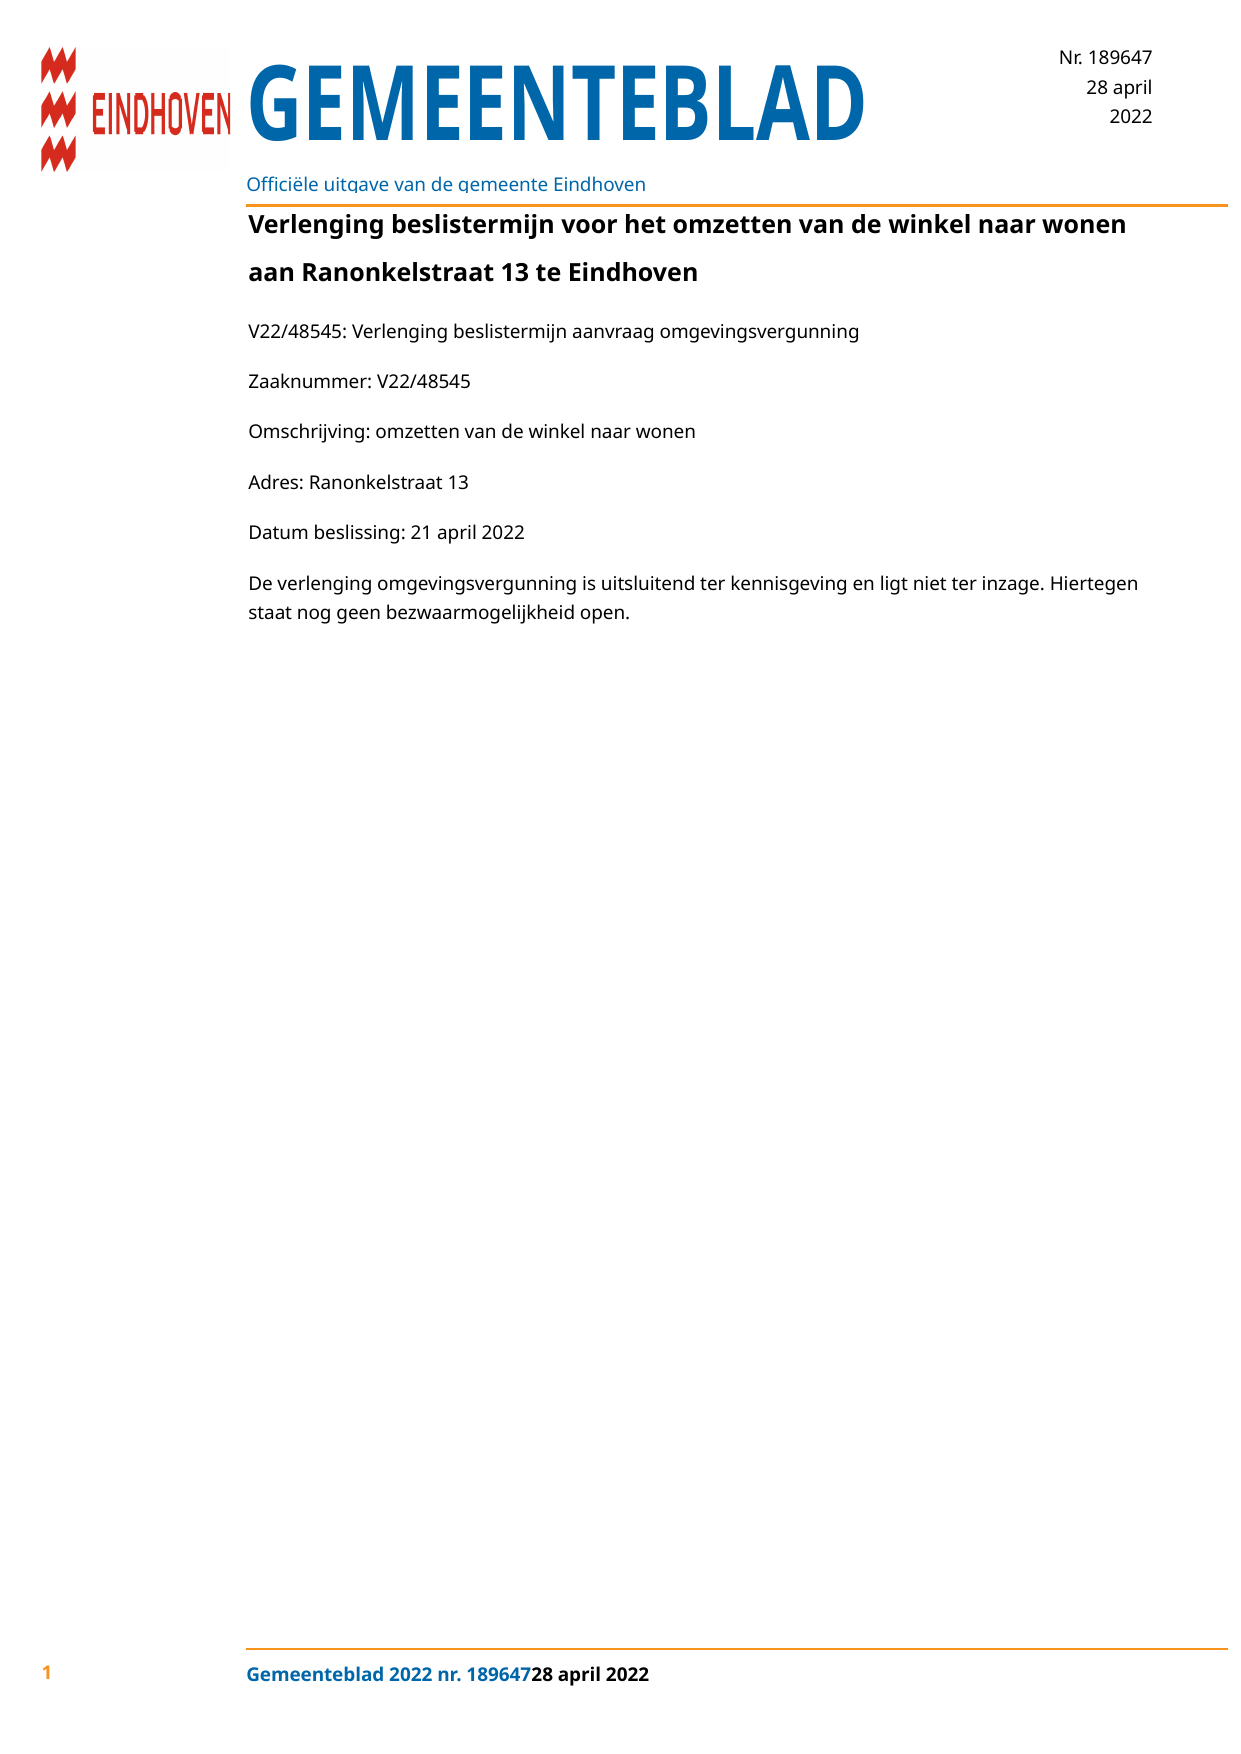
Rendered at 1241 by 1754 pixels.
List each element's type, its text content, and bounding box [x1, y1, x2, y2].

picture [41, 47, 231, 172]
text V22/48545: Verlenging beslistermijn aanvraag omgevingsvergunning [248, 318, 1152, 344]
text De verlenging omgevingsvergunning is uitsluitend ter kennisgeving en ligt niet ter inzage. Hiertegen staat nog geen bezwaarmogelijkheid open. [248, 570, 1152, 625]
text Adres: Ranonkelstraat 13 [248, 469, 1152, 495]
text Datum beslissing: 21 april 2022 [248, 519, 1152, 545]
text Zaaknummer: V22/48545 [248, 368, 1152, 394]
text Verlenging beslistermijn voor het omzetten van de winkel naar wonen aan Ranonkelstraat 13 te Eindhoven [248, 207, 1152, 288]
text Omschrijving: omzetten van de winkel naar wonen [248, 419, 1152, 444]
